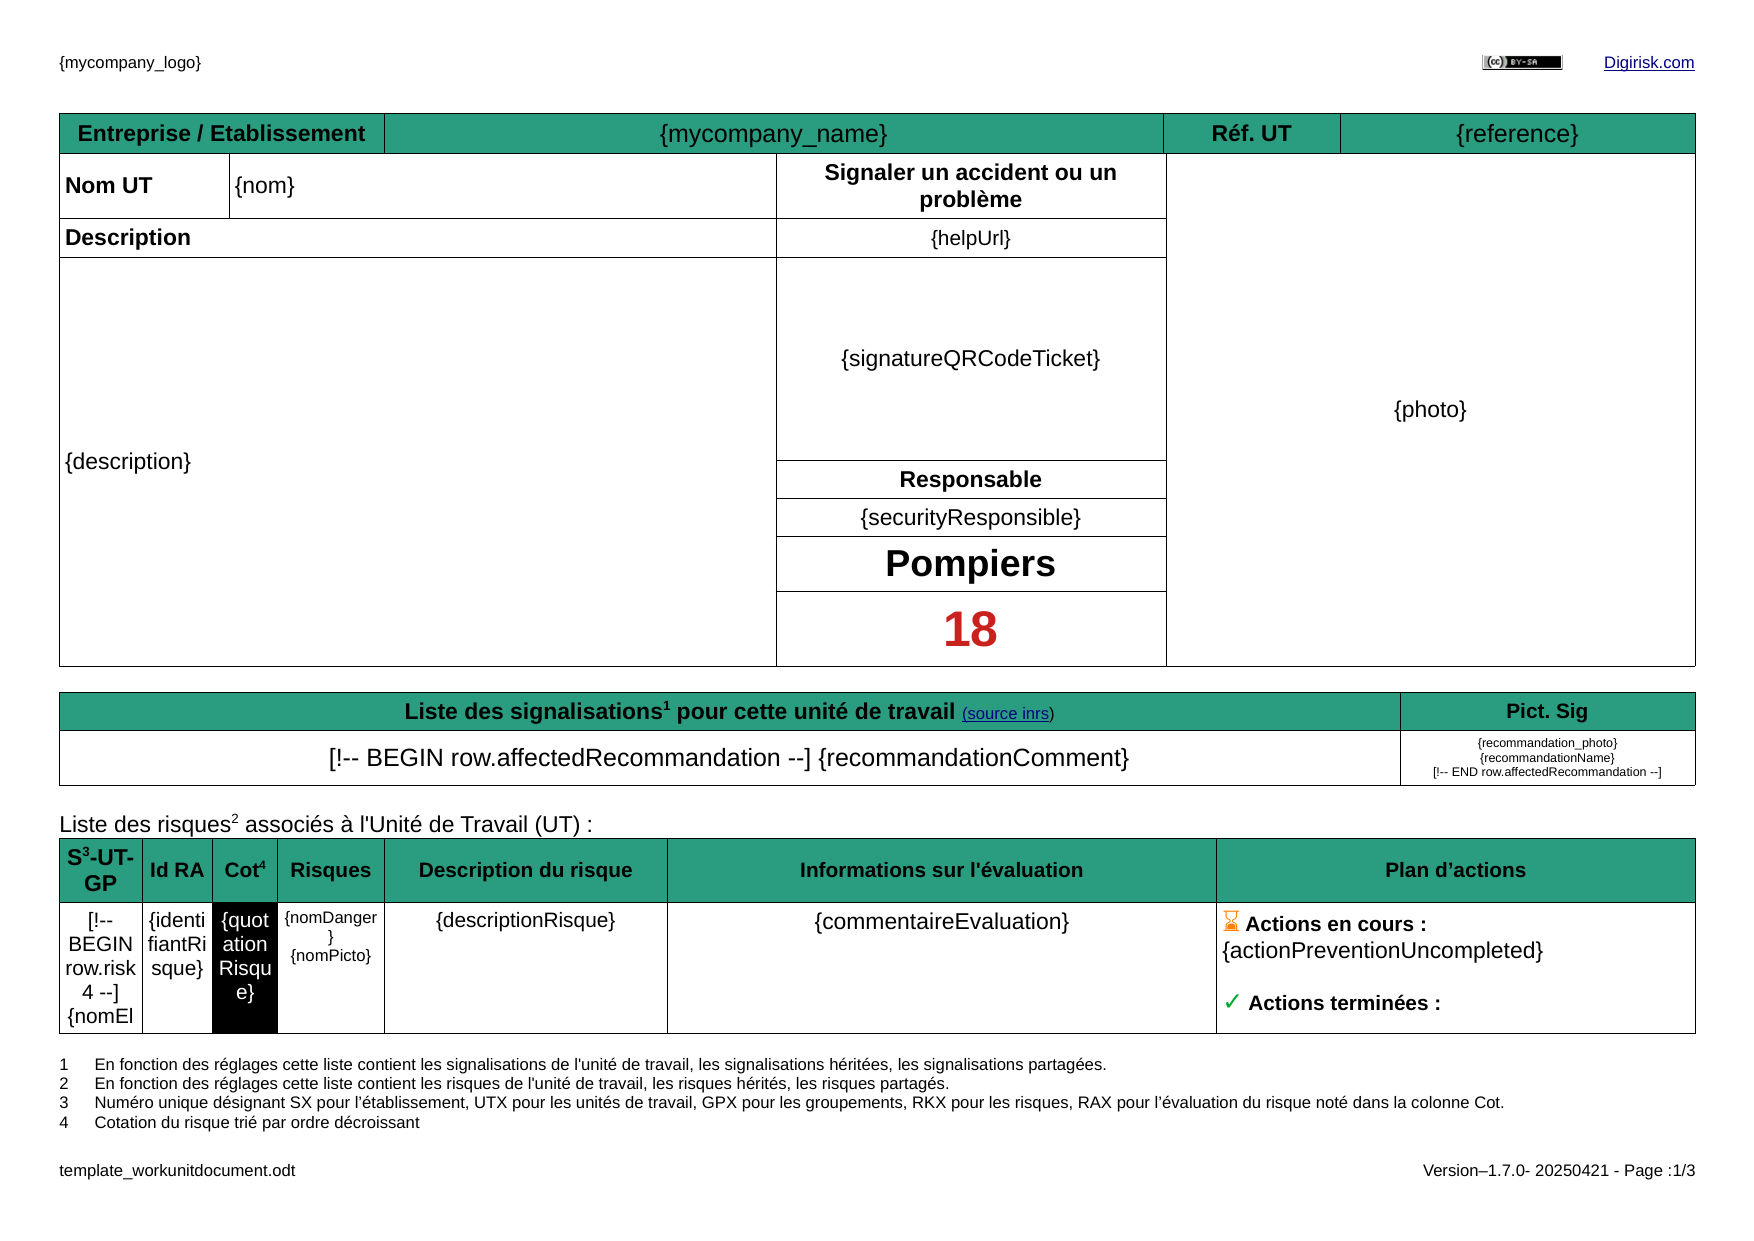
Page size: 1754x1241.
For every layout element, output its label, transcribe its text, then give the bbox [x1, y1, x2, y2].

table_header Liste des signalisations pour cette unité de travail (source inrs) [60, 693, 1400, 730]
table_cell {recommandation_photo} {recommandationName} [!-- END row.affectedRecommandation --] [1401, 731, 1695, 785]
table_cell {descriptionRisque} [385, 903, 667, 1033]
table_header {mycompany_name} [385, 114, 1163, 153]
table_cell [!-- BEGIN row.affectedRecommandation --] {recommandationComment} [60, 731, 1400, 785]
table_header Risques [278, 839, 384, 902]
table_cell {nomDanger} {nomPicto} [278, 903, 384, 1033]
table_cell {quotationRisque} [213, 903, 277, 1033]
table_cell 18 [777, 592, 1166, 666]
table_cell Description [60, 219, 776, 257]
table_cell {commentaireEvaluation} [668, 903, 1216, 1033]
table_cell {signatureQRCodeTicket} [777, 258, 1166, 460]
table_header Cot [213, 839, 277, 902]
table_cell ⌛ Actions en cours : {actionPreventionUncompleted} ✓ Actions terminées : [1217, 903, 1695, 1033]
table_cell [!-- BEGIN row.risk4 --]{nomEl [60, 903, 142, 1033]
table_cell {photo} [1167, 154, 1695, 666]
table_cell {description} [60, 258, 776, 666]
table_header Pict. Sig [1401, 693, 1695, 730]
table_header Id RA [143, 839, 212, 902]
table_cell {nom} [230, 154, 776, 218]
table_cell {helpUrl} [777, 219, 1166, 257]
table_cell {securityResponsible} [777, 499, 1166, 536]
table_header Informations sur l'évaluation [668, 839, 1216, 902]
table_cell Nom UT [60, 154, 229, 218]
picture [1482, 55, 1563, 70]
table_header {reference} [1341, 114, 1695, 153]
table_header Plan d’actions [1217, 839, 1695, 902]
text Liste des risques associés à l'Unité de Travail (UT) : [59, 811, 1695, 838]
table_header Réf. UT [1164, 114, 1340, 153]
table_cell Pompiers [777, 537, 1166, 591]
table_cell Responsable [777, 461, 1166, 498]
table_header Entreprise / Etablissement [60, 114, 384, 153]
table_cell {identifiantRisque} [143, 903, 212, 1033]
table_header Description du risque [385, 839, 667, 902]
table_cell Signaler un accident ou un problème [777, 154, 1166, 218]
table_header S-UT-GP [60, 839, 142, 902]
text En fonction des réglages cette liste contient les risques de l'unité de travail, les risques hérités, les risques partagés. [59, 1074, 1695, 1093]
